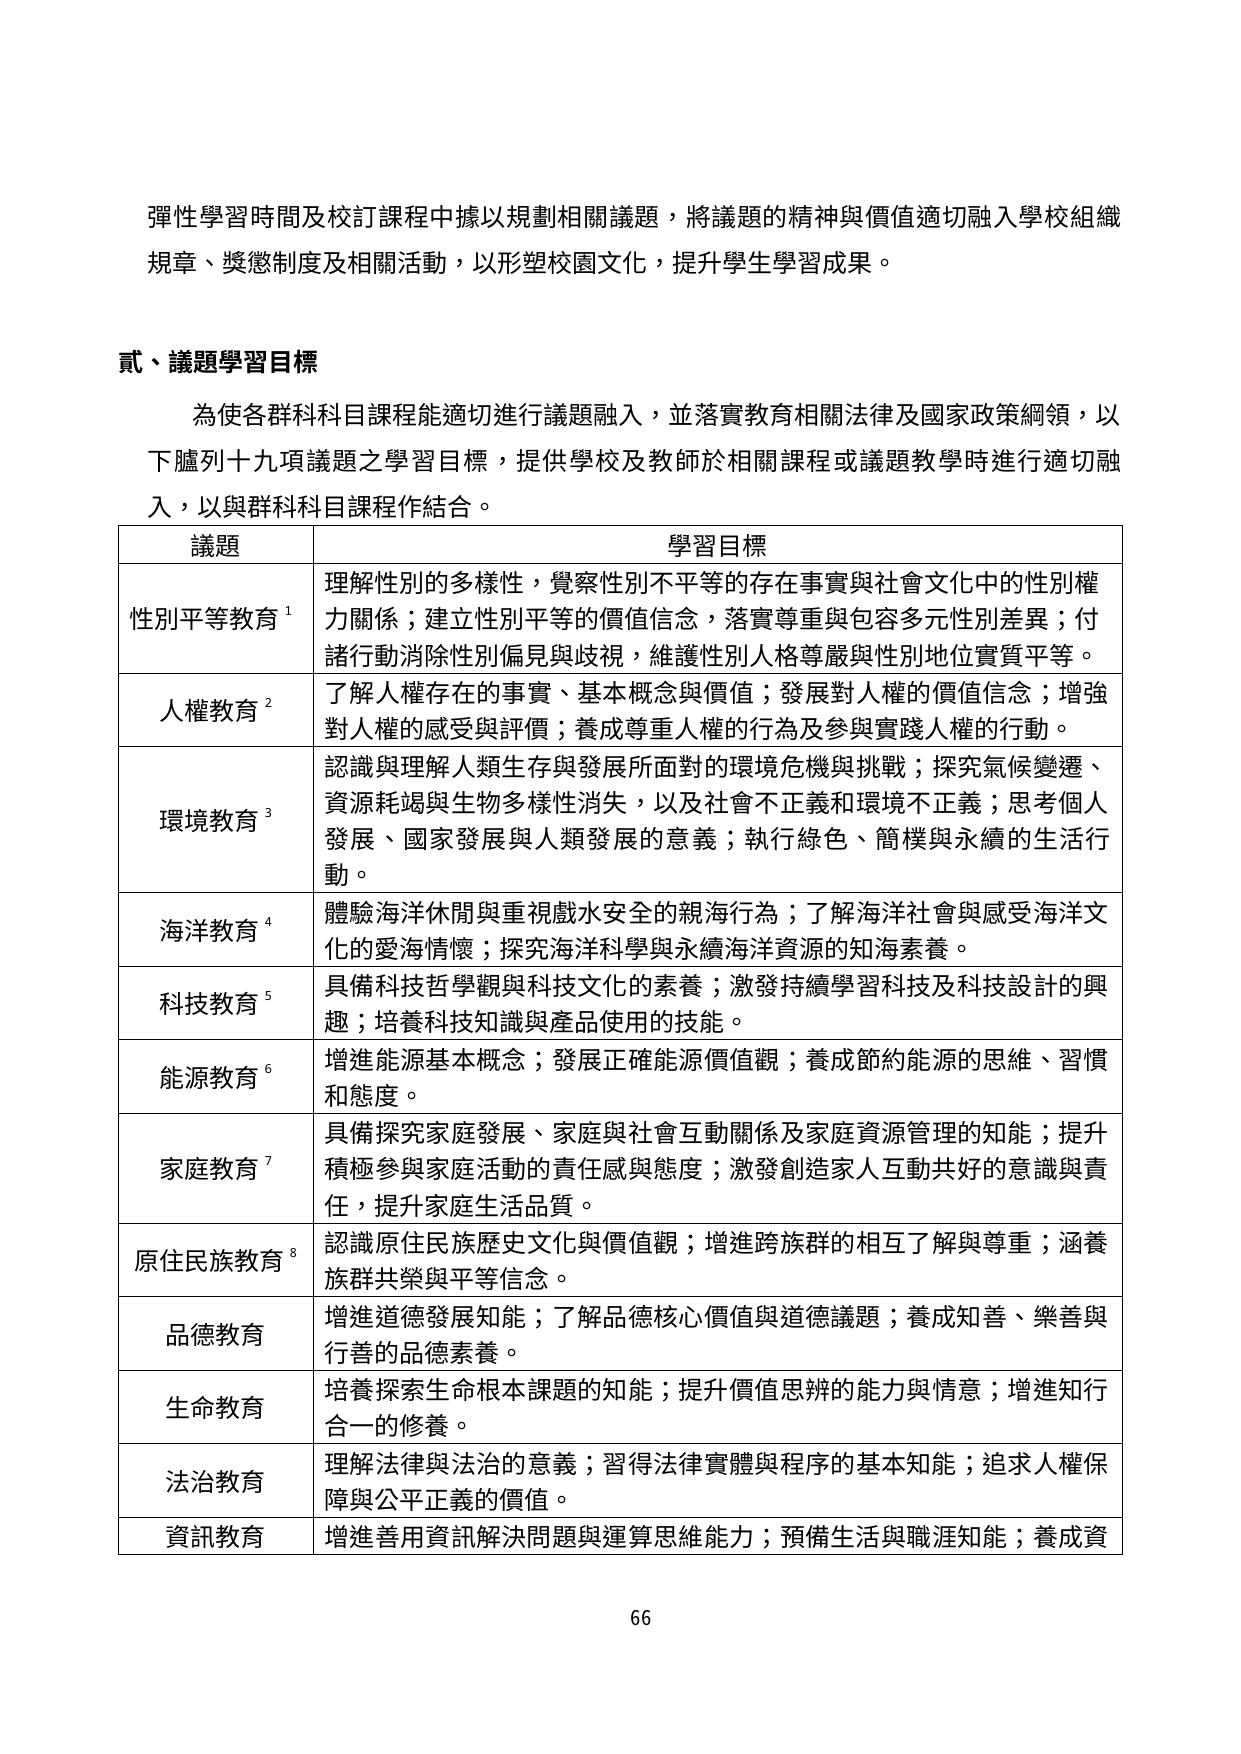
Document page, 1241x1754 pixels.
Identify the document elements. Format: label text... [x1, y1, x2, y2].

table_cell 理解性別的多樣性，覺察性別不平等的存在事實與社會文化中的性別權力關係；建立性別平等的價值信念，落實尊重與包容多元性別差異；付諸行動消除性別偏見與歧視，維護性別人格尊嚴與性別地位實質平等。 [314, 564, 1122, 672]
table_cell 體驗海洋休閒與重視戲水安全的親海行為；了解海洋社會與感受海洋文化的愛海情懷；探究海洋科學與永續海洋資源的知海素養。 [314, 893, 1122, 966]
table_cell 能源教育6 [119, 1040, 313, 1113]
table_cell 海洋教育4 [119, 893, 313, 966]
table_cell 法治教育 [119, 1444, 313, 1517]
table_cell 具備科技哲學觀與科技文化的素養；激發持續學習科技及科技設計的興趣；培養科技知識與產品使用的技能。 [314, 967, 1122, 1039]
table_cell 培養探索生命根本課題的知能；提升價值思辨的能力與情意；增進知行合一的修養。 [314, 1371, 1122, 1443]
table_cell 人權教育2 [119, 674, 313, 746]
table_cell 生命教育 [119, 1371, 313, 1443]
table_cell 性別平等教育1 [119, 564, 313, 672]
text 彈性學習時間及校訂課程中據以規劃相關議題，將議題的精神與價值適切融入學校組織規章、獎懲制度及相關活動，以形塑校園文化，提升學生學習成果。 [148, 189, 1122, 281]
table_cell 品德教育 [119, 1297, 313, 1369]
table_cell 認識原住民族歷史文化與價值觀；增進跨族群的相互了解與尊重；涵養族群共榮與平等信念。 [314, 1224, 1122, 1296]
table_cell 資訊教育 [119, 1518, 313, 1554]
table_cell 科技教育5 [119, 967, 313, 1039]
table_cell 理解法律與法治的意義；習得法律實體與程序的基本知能；追求人權保障與公平正義的價值。 [314, 1444, 1122, 1517]
table_cell 增進道德發展知能；了解品德核心價值與道德議題；養成知善、樂善與行善的品德素養。 [314, 1297, 1122, 1369]
table_cell 原住民族教育8 [119, 1224, 313, 1296]
text 為使各群科科目課程能適切進行議題融入，並落實教育相關法律及國家政策綱領，以下臚列十九項議題之學習目標，提供學校及教師於相關課程或議題教學時進行適切融入，以與群科科目課程作結合。 [148, 388, 1122, 525]
table_cell 家庭教育7 [119, 1114, 313, 1222]
table_cell 具備探究家庭發展、家庭與社會互動關係及家庭資源管理的知能；提升積極參與家庭活動的責任感與態度；激發創造家人互動共好的意識與責任，提升家庭生活品質。 [314, 1114, 1122, 1222]
table_cell 認識與理解人類生存與發展所面對的環境危機與挑戰；探究氣候變遷、資源耗竭與生物多樣性消失，以及社會不正義和環境不正義；思考個人發展、國家發展與人類發展的意義；執行綠色、簡樸與永續的生活行動。 [314, 747, 1122, 892]
table_header 議題 [119, 526, 313, 563]
table_cell 了解人權存在的事實、基本概念與價值；發展對人權的價值信念；增強對人權的感受與評價；養成尊重人權的行為及參與實踐人權的行動。 [314, 674, 1122, 746]
table_cell 環境教育3 [119, 747, 313, 892]
text 貳、議題學習目標 [118, 334, 1122, 380]
table_cell 增進能源基本概念；發展正確能源價值觀；養成節約能源的思維、習慣和態度。 [314, 1040, 1122, 1113]
table_header 學習目標 [314, 526, 1122, 563]
table_cell 增進善用資訊解決問題與運算思維能力；預備生活與職涯知能；養成資 [314, 1518, 1122, 1554]
